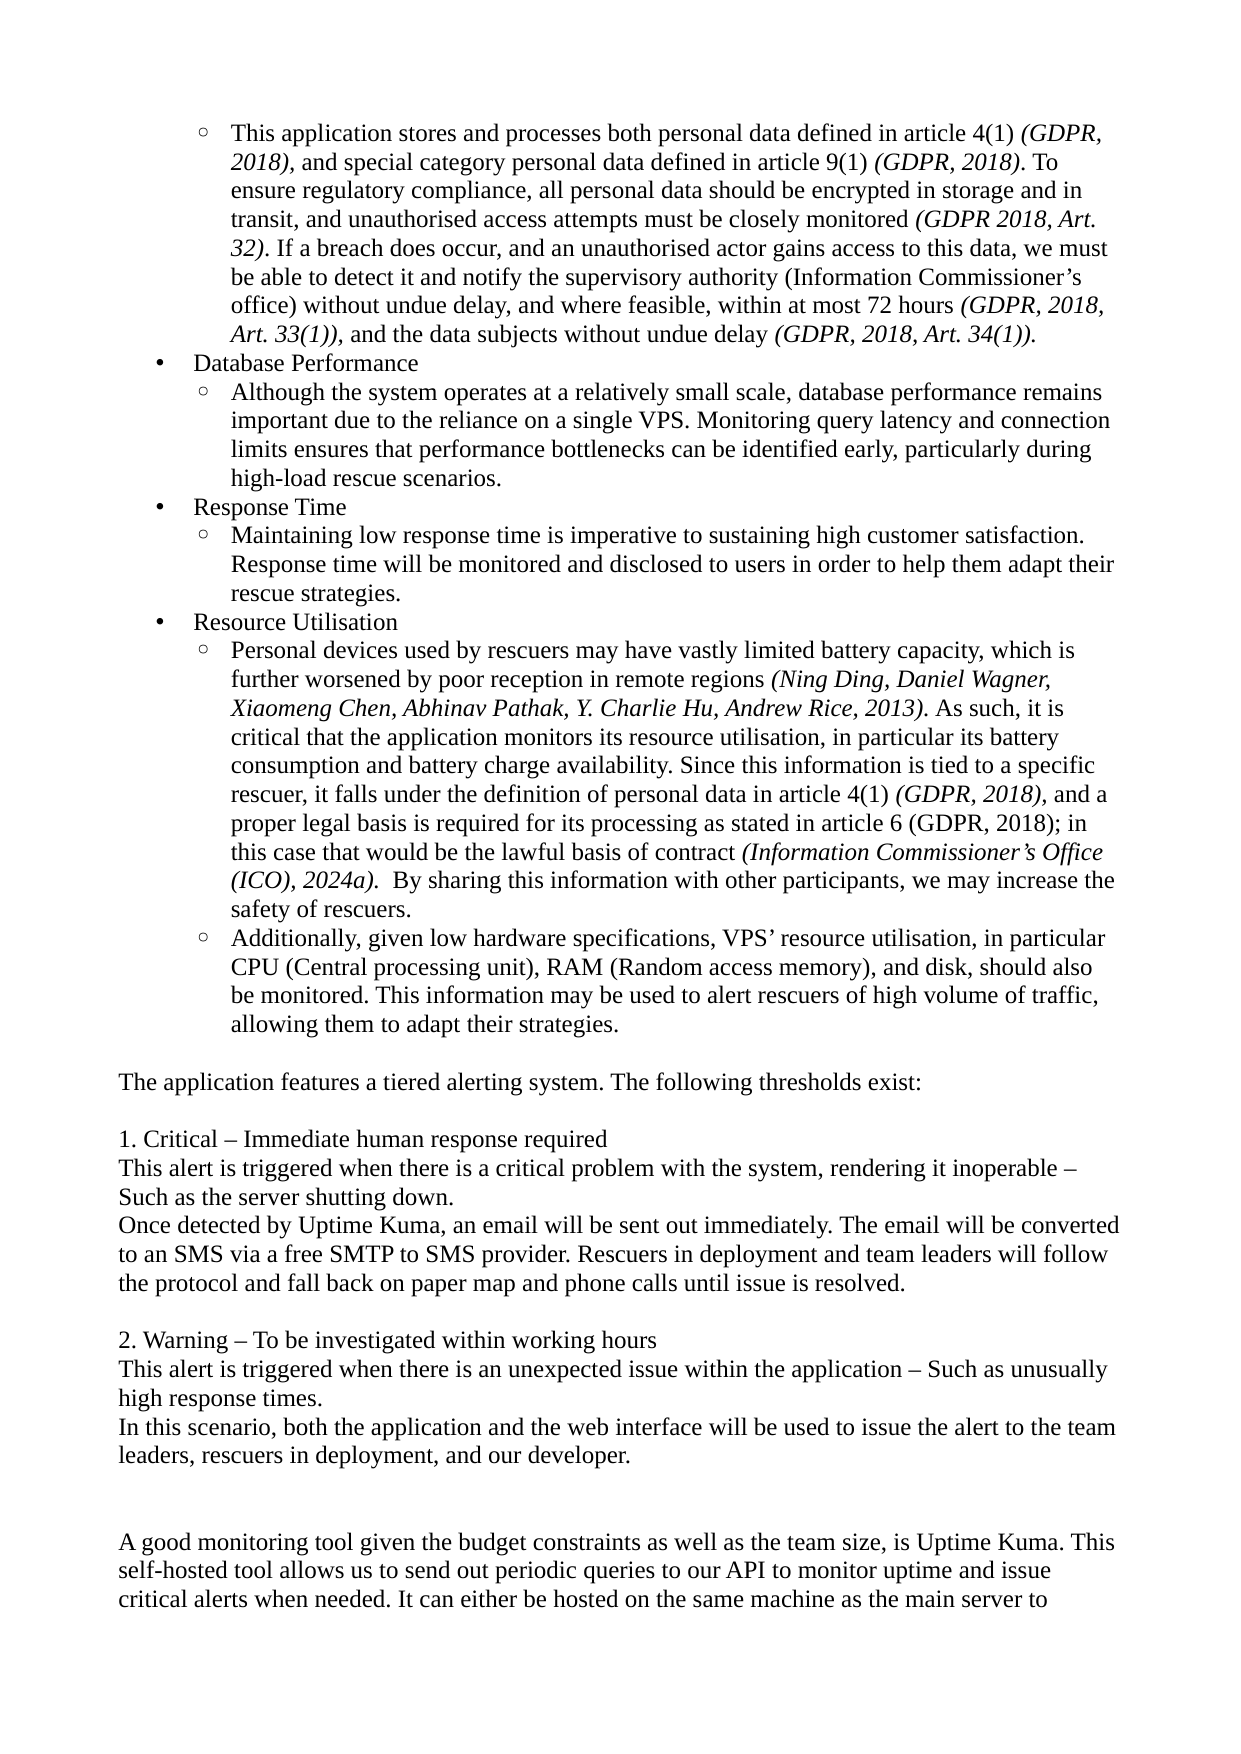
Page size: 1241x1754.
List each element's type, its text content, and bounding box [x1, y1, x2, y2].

list Resource Utilisation [156, 607, 1122, 636]
text The application features a tiered alerting system. The following thresholds exist: [118, 1067, 1122, 1096]
list Maintaining low response time is imperative to sustaining high customer satisfaction. Response time will be monitored and disclosed to users in order to help them adapt their rescue strategies. [193, 521, 1122, 607]
text 2. Warning – To be investigated within working hours [118, 1326, 1122, 1354]
text This alert is triggered when there is an unexpected issue within the application – Such as unusually high response times. [118, 1354, 1122, 1412]
text In this scenario, both the application and the web interface will be used to issue the alert to the team leaders, rescuers in deployment, and our developer. [118, 1412, 1122, 1469]
list Personal devices used by rescuers may have vastly limited battery capacity, which is further worsened by poor reception in remote regions (Ning Ding, Daniel Wagner, Xiaomeng Chen, Abhinav Pathak, Y. Charlie Hu, Andrew Rice, 2013). As such, it is critical that the application monitors its resource utilisation, in particular its battery consumption and battery charge availability. Since this information is tied to a specific rescuer, it falls under the definition of personal data in article 4(1) (GDPR, 2018), and a proper legal basis is required for its processing as stated in article 6 (GDPR, 2018); in this case that would be the lawful basis of contract (Information Commissioner’s Office (ICO), 2024a). By sharing this information with other participants, we may increase the safety of rescuers. [193, 636, 1122, 923]
list Response Time [156, 492, 1122, 521]
text Once detected by Uptime Kuma, an email will be sent out immediately. The email will be converted to an SMS via a free SMTP to SMS provider. Rescuers in deployment and team leaders will follow the protocol and fall back on paper map and phone calls until issue is resolved. [118, 1211, 1122, 1297]
list Database Performance [156, 348, 1122, 377]
text 1. Critical – Immediate human response required [118, 1124, 1122, 1153]
text This alert is triggered when there is a critical problem with the system, rendering it inoperable – Such as the server shutting down. [118, 1153, 1122, 1211]
text A good monitoring tool given the budget constraints as well as the team size, is Uptime Kuma. This self-hosted tool allows us to send out periodic queries to our API to monitor uptime and issue critical alerts when needed. It can either be hosted on the same machine as the main server to [118, 1527, 1122, 1613]
list Although the system operates at a relatively small scale, database performance remains important due to the reliance on a single VPS. Monitoring query latency and connection limits ensures that performance bottlenecks can be identified early, particularly during high-load rescue scenarios. [193, 377, 1122, 492]
list Additionally, given low hardware specifications, VPS’ resource utilisation, in particular CPU (Central processing unit), RAM (Random access memory), and disk, should also be monitored. This information may be used to alert rescuers of high volume of traffic, allowing them to adapt their strategies. [193, 923, 1122, 1038]
list This application stores and processes both personal data defined in article 4(1) (GDPR, 2018), and special category personal data defined in article 9(1) (GDPR, 2018). To ensure regulatory compliance, all personal data should be encrypted in storage and in transit, and unauthorised access attempts must be closely monitored (GDPR 2018, Art. 32). If a breach does occur, and an unauthorised actor gains access to this data, we must be able to detect it and notify the supervisory authority (Information Commissioner’s office) without undue delay, and where feasible, within at most 72 hours (GDPR, 2018, Art. 33(1)), and the data subjects without undue delay (GDPR, 2018, Art. 34(1)). [193, 118, 1122, 348]
